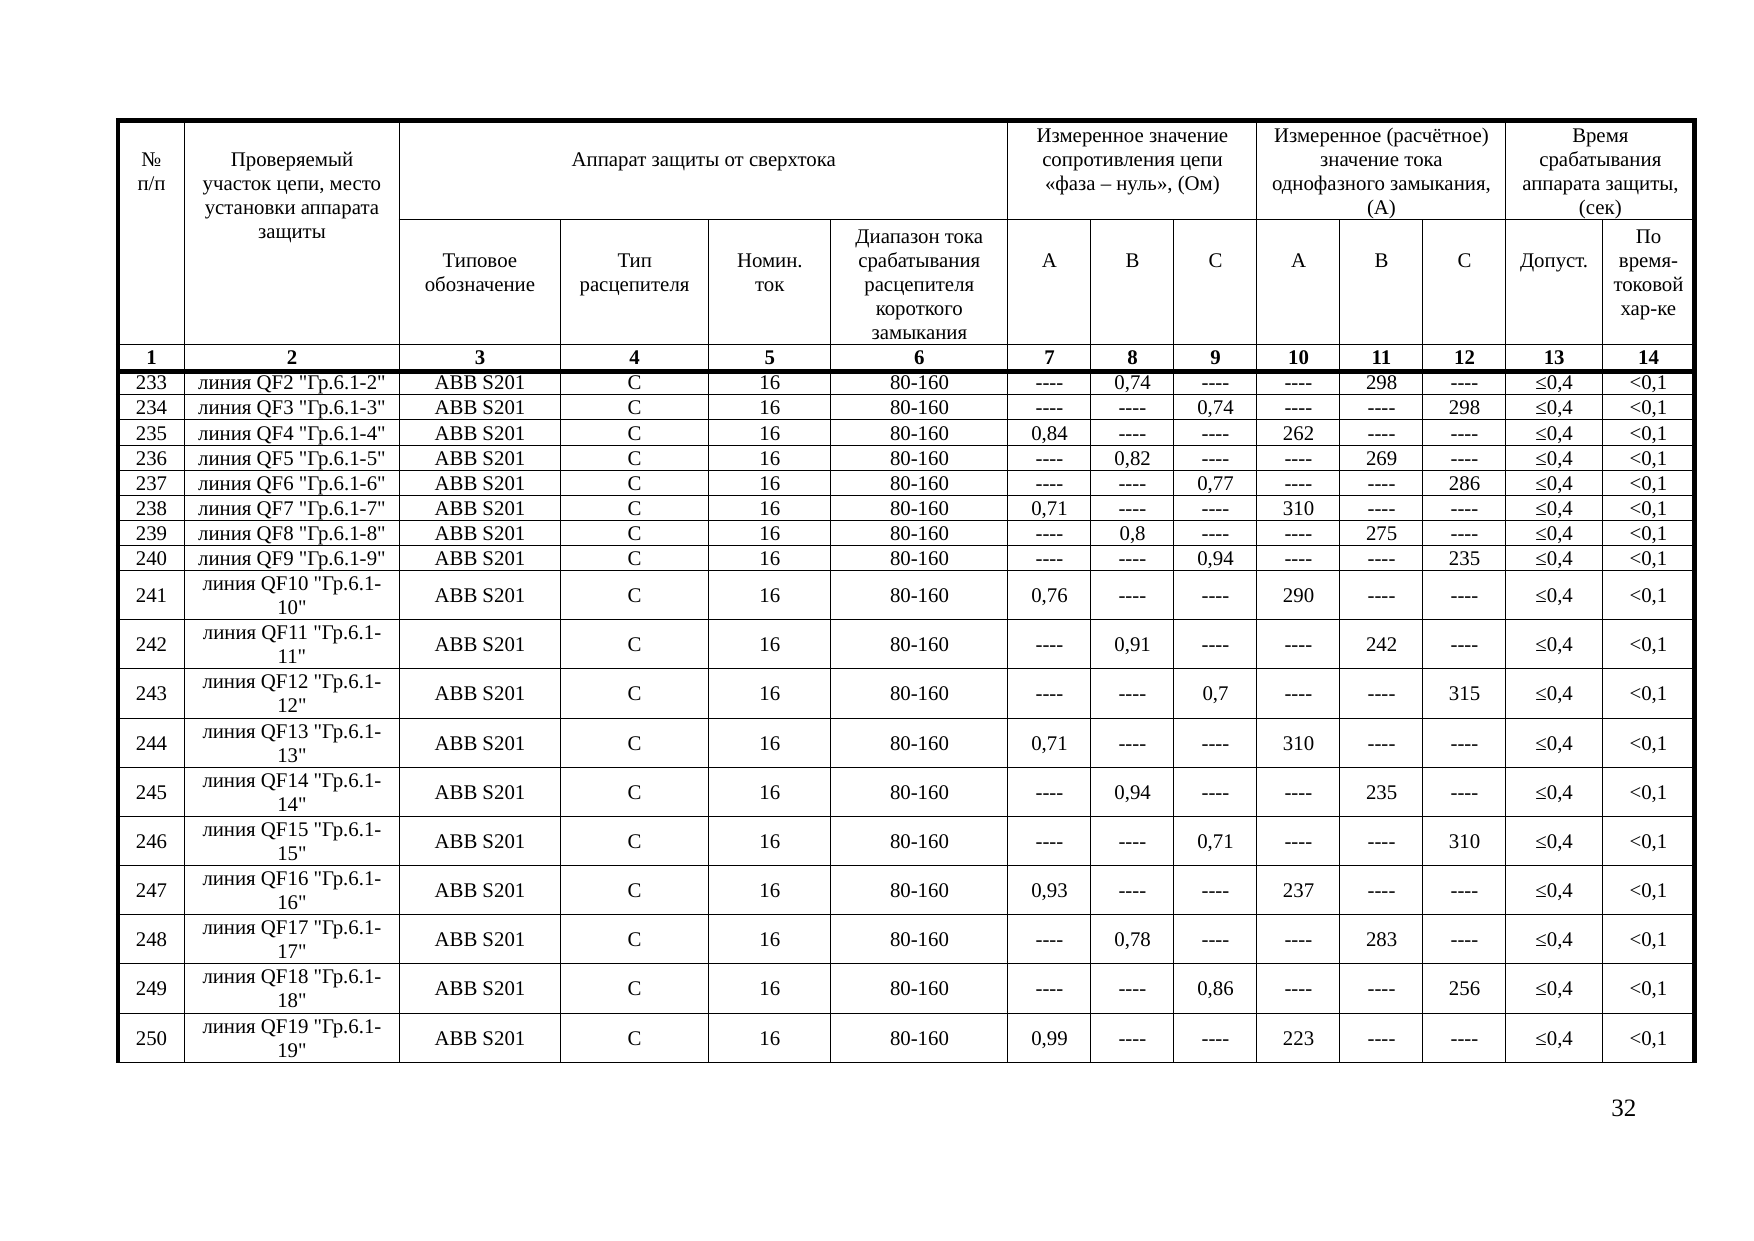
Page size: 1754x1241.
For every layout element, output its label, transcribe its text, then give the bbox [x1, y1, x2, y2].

table_cell ---- [1340, 866, 1422, 914]
table_cell 80-160 [831, 964, 1007, 1012]
table_cell C [561, 1014, 708, 1062]
table_cell 269 [1340, 446, 1422, 469]
table_cell линия QF12 "Гр.6.1-12" [185, 669, 399, 717]
table_cell ---- [1091, 964, 1173, 1012]
table_cell линия QF10 "Гр.6.1-10" [185, 571, 399, 619]
table_cell C [561, 719, 708, 767]
table_cell <0,1 [1603, 964, 1692, 1012]
table_cell ≤0,4 [1506, 496, 1602, 520]
table_cell <0,1 [1603, 521, 1692, 545]
table_cell 10 [1257, 345, 1339, 369]
table_cell C [561, 546, 708, 570]
table_cell 0,71 [1174, 817, 1256, 865]
table_cell ---- [1340, 719, 1422, 767]
table_cell 80-160 [831, 374, 1007, 394]
table_cell ---- [1008, 521, 1090, 545]
table_cell A [1008, 220, 1090, 344]
table_cell 3 [400, 345, 560, 369]
table_cell ---- [1257, 395, 1339, 419]
table_cell ---- [1257, 915, 1339, 963]
table_cell 0,91 [1091, 620, 1173, 668]
table_cell ≤0,4 [1506, 420, 1602, 444]
table_cell 236 [120, 446, 184, 469]
table_cell линия QF18 "Гр.6.1-18" [185, 964, 399, 1012]
table_cell C [561, 496, 708, 520]
table_cell C [561, 571, 708, 619]
table_cell ---- [1257, 471, 1339, 495]
table_header Измеренное значение сопротивления цепи «фаза – нуль», (Ом) [1008, 123, 1256, 219]
table_cell <0,1 [1603, 446, 1692, 469]
table_cell 0,78 [1091, 915, 1173, 963]
table_cell ---- [1423, 620, 1505, 668]
table_cell 0,93 [1008, 866, 1090, 914]
table_cell 16 [709, 964, 830, 1012]
table_cell ≤0,4 [1506, 915, 1602, 963]
table_cell <0,1 [1603, 374, 1692, 394]
table_cell Допуст. [1506, 220, 1602, 344]
table_cell 235 [1340, 768, 1422, 816]
table_cell <0,1 [1603, 395, 1692, 419]
table_cell 8 [1091, 345, 1173, 369]
table_cell ABB S201 [400, 1014, 560, 1062]
table_cell ---- [1423, 719, 1505, 767]
table_cell 16 [709, 1014, 830, 1062]
table_cell ---- [1423, 866, 1505, 914]
table_cell C [561, 915, 708, 963]
table_cell ---- [1008, 471, 1090, 495]
table_cell 242 [1340, 620, 1422, 668]
table_cell <0,1 [1603, 866, 1692, 914]
table_cell ---- [1174, 1014, 1256, 1062]
table_cell 80-160 [831, 571, 1007, 619]
table_cell ≤0,4 [1506, 719, 1602, 767]
table_cell 5 [709, 345, 830, 369]
table_cell ABB S201 [400, 817, 560, 865]
table_cell ---- [1257, 620, 1339, 668]
table_cell 249 [120, 964, 184, 1012]
table_cell линия QF7 "Гр.6.1-7" [185, 496, 399, 520]
table_cell ---- [1340, 1014, 1422, 1062]
table_cell 0,71 [1008, 719, 1090, 767]
table_cell ---- [1340, 817, 1422, 865]
table_cell 16 [709, 866, 830, 914]
table_cell 243 [120, 669, 184, 717]
table_cell ---- [1340, 471, 1422, 495]
table_cell 240 [120, 546, 184, 570]
table_cell ---- [1174, 866, 1256, 914]
table_cell 290 [1257, 571, 1339, 619]
table_cell ---- [1174, 571, 1256, 619]
table_cell ---- [1340, 395, 1422, 419]
table_header Измеренное (расчётное) значение тока однофазного замыкания, (А) [1257, 123, 1505, 219]
table_cell 6 [831, 345, 1007, 369]
table_cell ---- [1091, 546, 1173, 570]
table_cell C [561, 768, 708, 816]
table_cell ---- [1257, 817, 1339, 865]
table_cell 16 [709, 521, 830, 545]
table_cell 80-160 [831, 395, 1007, 419]
table_cell C [561, 669, 708, 717]
table_cell ---- [1340, 546, 1422, 570]
table_header Время срабатывания аппарата защиты, (сек) [1506, 123, 1692, 219]
table_cell 0,77 [1174, 471, 1256, 495]
table_cell ≤0,4 [1506, 768, 1602, 816]
table_cell ---- [1340, 420, 1422, 444]
table_cell линия QF2 "Гр.6.1-2" [185, 374, 399, 394]
table_cell <0,1 [1603, 1014, 1692, 1062]
table_cell ABB S201 [400, 521, 560, 545]
table_cell 80-160 [831, 915, 1007, 963]
table_cell линия QF19 "Гр.6.1-19" [185, 1014, 399, 1062]
table_cell ---- [1008, 768, 1090, 816]
table_cell 16 [709, 817, 830, 865]
table_cell Диапазон тока срабатывания расцепителя короткого замыкания [831, 220, 1007, 344]
table_cell 235 [120, 420, 184, 444]
table_cell ---- [1008, 817, 1090, 865]
table_cell ABB S201 [400, 471, 560, 495]
table_cell 262 [1257, 420, 1339, 444]
table_cell ABB S201 [400, 420, 560, 444]
table_cell 16 [709, 420, 830, 444]
table_cell <0,1 [1603, 571, 1692, 619]
table_cell ---- [1008, 669, 1090, 717]
table_cell ---- [1008, 374, 1090, 394]
table_cell 244 [120, 719, 184, 767]
table_cell 315 [1423, 669, 1505, 717]
table_cell 80-160 [831, 471, 1007, 495]
table_cell линия QF9 "Гр.6.1-9" [185, 546, 399, 570]
table_cell 0,86 [1174, 964, 1256, 1012]
table_cell <0,1 [1603, 719, 1692, 767]
table_cell B [1091, 220, 1173, 344]
table_cell ≤0,4 [1506, 866, 1602, 914]
table_cell ---- [1091, 496, 1173, 520]
table_cell 238 [120, 496, 184, 520]
table_cell ---- [1008, 395, 1090, 419]
table_cell ---- [1174, 496, 1256, 520]
table_cell ≤0,4 [1506, 964, 1602, 1012]
table_cell ABB S201 [400, 620, 560, 668]
table_cell 16 [709, 669, 830, 717]
table_cell 248 [120, 915, 184, 963]
table_cell 275 [1340, 521, 1422, 545]
table_cell 310 [1423, 817, 1505, 865]
table_cell ---- [1257, 964, 1339, 1012]
table_cell ABB S201 [400, 374, 560, 394]
table_cell ---- [1008, 915, 1090, 963]
table_cell ≤0,4 [1506, 669, 1602, 717]
table_cell ---- [1423, 496, 1505, 520]
table_cell 16 [709, 719, 830, 767]
table_cell ---- [1423, 571, 1505, 619]
table_cell Типовое обозначение [400, 220, 560, 344]
table_cell 13 [1506, 345, 1602, 369]
table_cell ---- [1340, 496, 1422, 520]
table_cell C [561, 471, 708, 495]
table_cell 245 [120, 768, 184, 816]
table_cell C [561, 521, 708, 545]
table_cell ---- [1257, 768, 1339, 816]
table_cell <0,1 [1603, 420, 1692, 444]
table_cell 16 [709, 915, 830, 963]
table_cell <0,1 [1603, 546, 1692, 570]
table_cell линия QF11 "Гр.6.1-11" [185, 620, 399, 668]
table_cell 4 [561, 345, 708, 369]
table_cell 16 [709, 546, 830, 570]
table_cell ---- [1091, 420, 1173, 444]
table_cell 16 [709, 446, 830, 469]
table_cell 16 [709, 620, 830, 668]
table_cell 0,82 [1091, 446, 1173, 469]
table_cell ---- [1091, 1014, 1173, 1062]
table_cell 241 [120, 571, 184, 619]
table_cell 234 [120, 395, 184, 419]
table_cell 2 [185, 345, 399, 369]
table_cell ABB S201 [400, 964, 560, 1012]
table_cell 16 [709, 496, 830, 520]
table_cell ABB S201 [400, 866, 560, 914]
table_cell 298 [1340, 374, 1422, 394]
table_cell 7 [1008, 345, 1090, 369]
table_cell ---- [1257, 521, 1339, 545]
table_cell ABB S201 [400, 915, 560, 963]
table_cell линия QF5 "Гр.6.1-5" [185, 446, 399, 469]
table_cell ≤0,4 [1506, 471, 1602, 495]
table_cell ABB S201 [400, 669, 560, 717]
table_cell линия QF3 "Гр.6.1-3" [185, 395, 399, 419]
table_cell 237 [120, 471, 184, 495]
table_cell 256 [1423, 964, 1505, 1012]
table_cell 16 [709, 571, 830, 619]
table_cell 80-160 [831, 446, 1007, 469]
table_cell ---- [1091, 571, 1173, 619]
table_cell линия QF16 "Гр.6.1-16" [185, 866, 399, 914]
table_cell ---- [1174, 620, 1256, 668]
table_cell ≤0,4 [1506, 446, 1602, 469]
table_cell 0,8 [1091, 521, 1173, 545]
table_cell ≤0,4 [1506, 817, 1602, 865]
table_cell 80-160 [831, 817, 1007, 865]
table_cell 80-160 [831, 1014, 1007, 1062]
table_cell линия QF6 "Гр.6.1-6" [185, 471, 399, 495]
table_cell ---- [1008, 620, 1090, 668]
table_cell C [561, 866, 708, 914]
table_cell 242 [120, 620, 184, 668]
table_cell Номин. ток [709, 220, 830, 344]
table_cell ---- [1340, 964, 1422, 1012]
table_cell ≤0,4 [1506, 571, 1602, 619]
table_cell 237 [1257, 866, 1339, 914]
table_cell 80-160 [831, 719, 1007, 767]
table_cell C [561, 395, 708, 419]
table_cell линия QF4 "Гр.6.1-4" [185, 420, 399, 444]
table_cell Тип расцепителя [561, 220, 708, 344]
table_cell ---- [1257, 446, 1339, 469]
table_cell ---- [1423, 915, 1505, 963]
table_cell ---- [1423, 374, 1505, 394]
table_cell ABB S201 [400, 571, 560, 619]
table_cell ---- [1423, 768, 1505, 816]
table_cell 11 [1340, 345, 1422, 369]
table_cell C [561, 817, 708, 865]
table_cell 0,94 [1174, 546, 1256, 570]
table_cell ≤0,4 [1506, 395, 1602, 419]
table_cell 298 [1423, 395, 1505, 419]
table_cell линия QF8 "Гр.6.1-8" [185, 521, 399, 545]
table_cell ---- [1423, 521, 1505, 545]
table_cell ≤0,4 [1506, 521, 1602, 545]
table_cell C [561, 620, 708, 668]
table_header № п/п [120, 123, 184, 344]
table_cell 239 [120, 521, 184, 545]
table_cell ---- [1257, 374, 1339, 394]
table_cell <0,1 [1603, 496, 1692, 520]
table_cell <0,1 [1603, 669, 1692, 717]
table_cell A [1257, 220, 1339, 344]
table_cell 16 [709, 374, 830, 394]
table_cell 246 [120, 817, 184, 865]
table_cell ---- [1340, 669, 1422, 717]
table_cell 283 [1340, 915, 1422, 963]
table_cell ---- [1091, 395, 1173, 419]
table_cell ABB S201 [400, 496, 560, 520]
table_cell ---- [1423, 420, 1505, 444]
table_cell 247 [120, 866, 184, 914]
table_cell ---- [1091, 471, 1173, 495]
table_cell <0,1 [1603, 817, 1692, 865]
table_cell <0,1 [1603, 768, 1692, 816]
table_cell ---- [1174, 719, 1256, 767]
table_cell <0,1 [1603, 471, 1692, 495]
table_cell ---- [1008, 964, 1090, 1012]
table_header Аппарат защиты от сверхтока [400, 123, 1007, 219]
table_cell B [1340, 220, 1422, 344]
table_cell ---- [1174, 768, 1256, 816]
table_cell 223 [1257, 1014, 1339, 1062]
table_cell 0,99 [1008, 1014, 1090, 1062]
table_cell 16 [709, 768, 830, 816]
table_cell линия QF17 "Гр.6.1-17" [185, 915, 399, 963]
table_cell 233 [120, 374, 184, 394]
table_cell 80-160 [831, 546, 1007, 570]
table_cell 286 [1423, 471, 1505, 495]
table_cell C [1174, 220, 1256, 344]
table_cell 0,7 [1174, 669, 1256, 717]
table_cell 80-160 [831, 620, 1007, 668]
table_cell 80-160 [831, 420, 1007, 444]
table_cell 80-160 [831, 768, 1007, 816]
table_cell C [561, 420, 708, 444]
table_cell C [561, 964, 708, 1012]
table_cell ---- [1008, 546, 1090, 570]
table_header Проверяемый участок цепи, место установки аппарата защиты [185, 123, 399, 344]
table_cell ---- [1091, 669, 1173, 717]
table_cell ≤0,4 [1506, 546, 1602, 570]
table_cell ---- [1174, 420, 1256, 444]
table_cell 0,94 [1091, 768, 1173, 816]
table_cell линия QF14 "Гр.6.1-14" [185, 768, 399, 816]
table_cell 12 [1423, 345, 1505, 369]
table_cell 0,76 [1008, 571, 1090, 619]
table_cell 80-160 [831, 669, 1007, 717]
table_cell <0,1 [1603, 620, 1692, 668]
table_cell 9 [1174, 345, 1256, 369]
table_cell ABB S201 [400, 546, 560, 570]
table_cell ---- [1174, 521, 1256, 545]
table_cell ---- [1008, 446, 1090, 469]
table_cell 80-160 [831, 866, 1007, 914]
table_cell 310 [1257, 719, 1339, 767]
table_cell 16 [709, 395, 830, 419]
table_cell 235 [1423, 546, 1505, 570]
table_cell ---- [1174, 374, 1256, 394]
table_cell ≤0,4 [1506, 374, 1602, 394]
table_cell ABB S201 [400, 446, 560, 469]
table_cell По время- токовой хар-ке [1603, 220, 1692, 344]
table_cell ---- [1091, 719, 1173, 767]
table_cell 14 [1603, 345, 1692, 369]
table_cell 0,74 [1091, 374, 1173, 394]
table_cell ABB S201 [400, 719, 560, 767]
table_cell ---- [1091, 817, 1173, 865]
table_cell 16 [709, 471, 830, 495]
table_cell ---- [1340, 571, 1422, 619]
table_cell 0,84 [1008, 420, 1090, 444]
table_cell ≤0,4 [1506, 1014, 1602, 1062]
table_cell ---- [1174, 915, 1256, 963]
table_cell 250 [120, 1014, 184, 1062]
table_cell 80-160 [831, 496, 1007, 520]
table_cell ---- [1174, 446, 1256, 469]
table_cell линия QF15 "Гр.6.1-15" [185, 817, 399, 865]
table_cell линия QF13 "Гр.6.1-13" [185, 719, 399, 767]
table_cell 0,71 [1008, 496, 1090, 520]
table_cell ---- [1423, 1014, 1505, 1062]
table_cell ABB S201 [400, 395, 560, 419]
table_cell ---- [1257, 546, 1339, 570]
table_cell 80-160 [831, 521, 1007, 545]
table_cell 0,74 [1174, 395, 1256, 419]
table_cell ABB S201 [400, 768, 560, 816]
table_cell C [561, 374, 708, 394]
table_cell C [1423, 220, 1505, 344]
table_cell ---- [1423, 446, 1505, 469]
table_cell 1 [120, 345, 184, 369]
table_cell ≤0,4 [1506, 620, 1602, 668]
table_cell ---- [1257, 669, 1339, 717]
table_cell <0,1 [1603, 915, 1692, 963]
table_cell C [561, 446, 708, 469]
table_cell ---- [1091, 866, 1173, 914]
table_cell 310 [1257, 496, 1339, 520]
